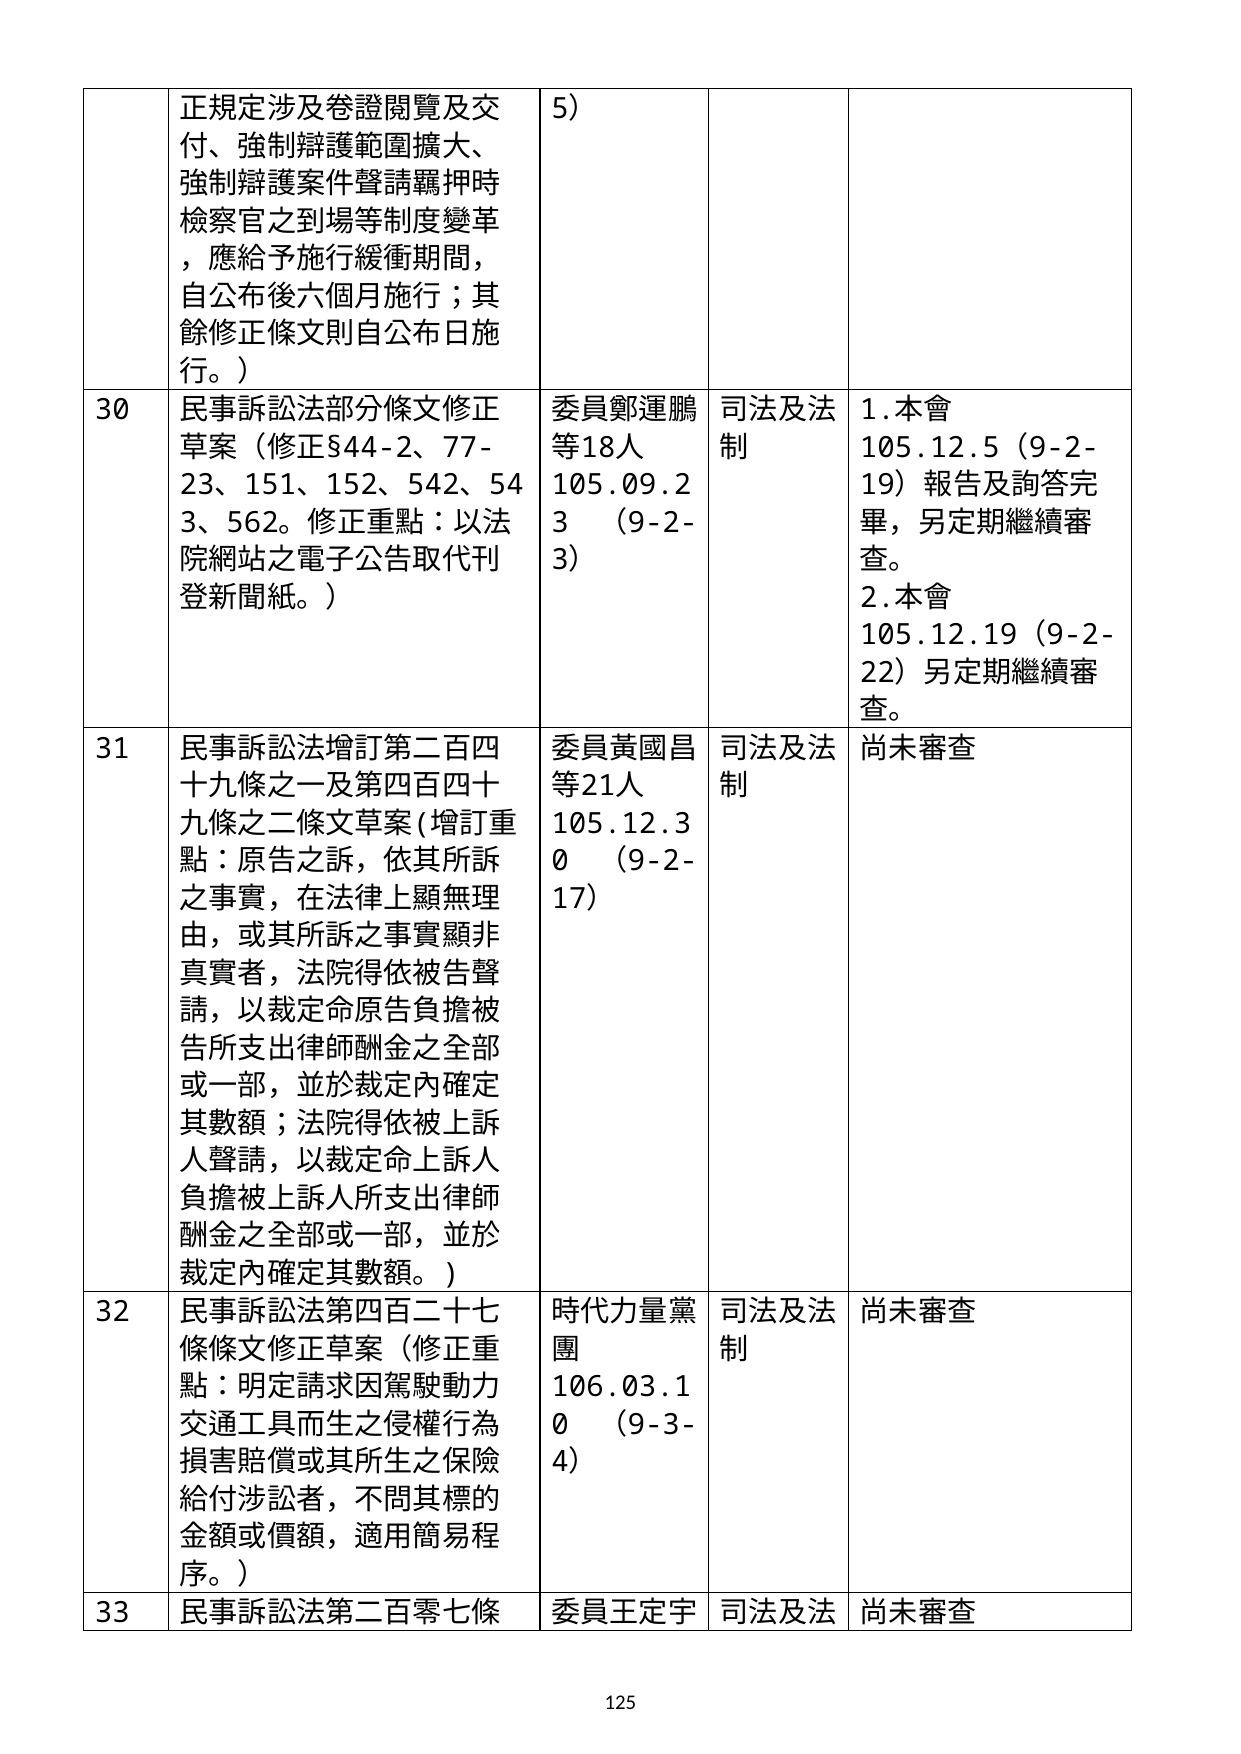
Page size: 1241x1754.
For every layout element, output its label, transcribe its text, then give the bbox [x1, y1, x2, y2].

table_cell 民事訴訟法增訂第二百四十九條之一及第四百四十九條之二條文草案(增訂重點：原告之訴，依其所訴之事實，在法律上顯無理由，或其所訴之事實顯非真實者，法院得依被告聲請，以裁定命原告負擔被告所支出律師酬金之全部或一部，並於裁定內確定其數額；法院得依被上訴人聲請，以裁定命上訴人負擔被上訴人所支出律師酬金之全部或一部，並於裁定內確定其數額。) [169, 728, 539, 1291]
table_cell 31 [84, 728, 168, 1291]
table_cell 司法及法制 [709, 1292, 848, 1592]
table_cell 司法及法制 [709, 728, 848, 1291]
table_cell [849, 89, 1131, 389]
table_cell 委員黃國昌等21人 105.12.30 （9-2-17） [541, 728, 708, 1291]
table_cell 委員王定宇 [541, 1593, 708, 1630]
table_cell 時代力量黨團 106.03.10 （9-3-4） [541, 1292, 708, 1592]
table_cell [709, 89, 848, 389]
table_cell 委員鄭運鵬等18人 105.09.23 （9-2-3） [541, 390, 708, 727]
table_cell 尚未審查 [849, 1292, 1131, 1592]
table_cell 32 [84, 1292, 168, 1592]
table_cell 民事訴訟法第二百零七條 [169, 1593, 539, 1630]
table_cell [84, 89, 168, 389]
table_cell 尚未審查 [849, 728, 1131, 1291]
table_cell 司法及法制 [709, 390, 848, 727]
table_cell 民事訴訟法部分條文修正草案（修正§44-2、77-23、151、152、542、543、562。修正重點：以法院網站之電子公告取代刊登新聞紙。） [169, 390, 539, 727]
table_cell 司法及法 [709, 1593, 848, 1630]
table_cell 民事訴訟法第四百二十七條條文修正草案（修正重點：明定請求因駕駛動力交通工具而生之侵權行為損害賠償或其所生之保險給付涉訟者，不問其標的金額或價額，適用簡易程序。） [169, 1292, 539, 1592]
table_cell 33 [84, 1593, 168, 1630]
table_cell 正規定涉及卷證閱覽及交付、強制辯護範圍擴大、強制辯護案件聲請羈押時檢察官之到場等制度變革，應給予施行緩衝期間，自公布後六個月施行；其餘修正條文則自公布日施行。） [169, 89, 539, 389]
table_cell 尚未審查 [849, 1593, 1131, 1630]
table_cell 5） [541, 89, 708, 389]
table_cell 1.本會105.12.5（9-2-19）報告及詢答完畢，另定期繼續審查。 2.本會105.12.19（9-2-22）另定期繼續審查。 [849, 390, 1131, 727]
table_cell 30 [84, 390, 168, 727]
